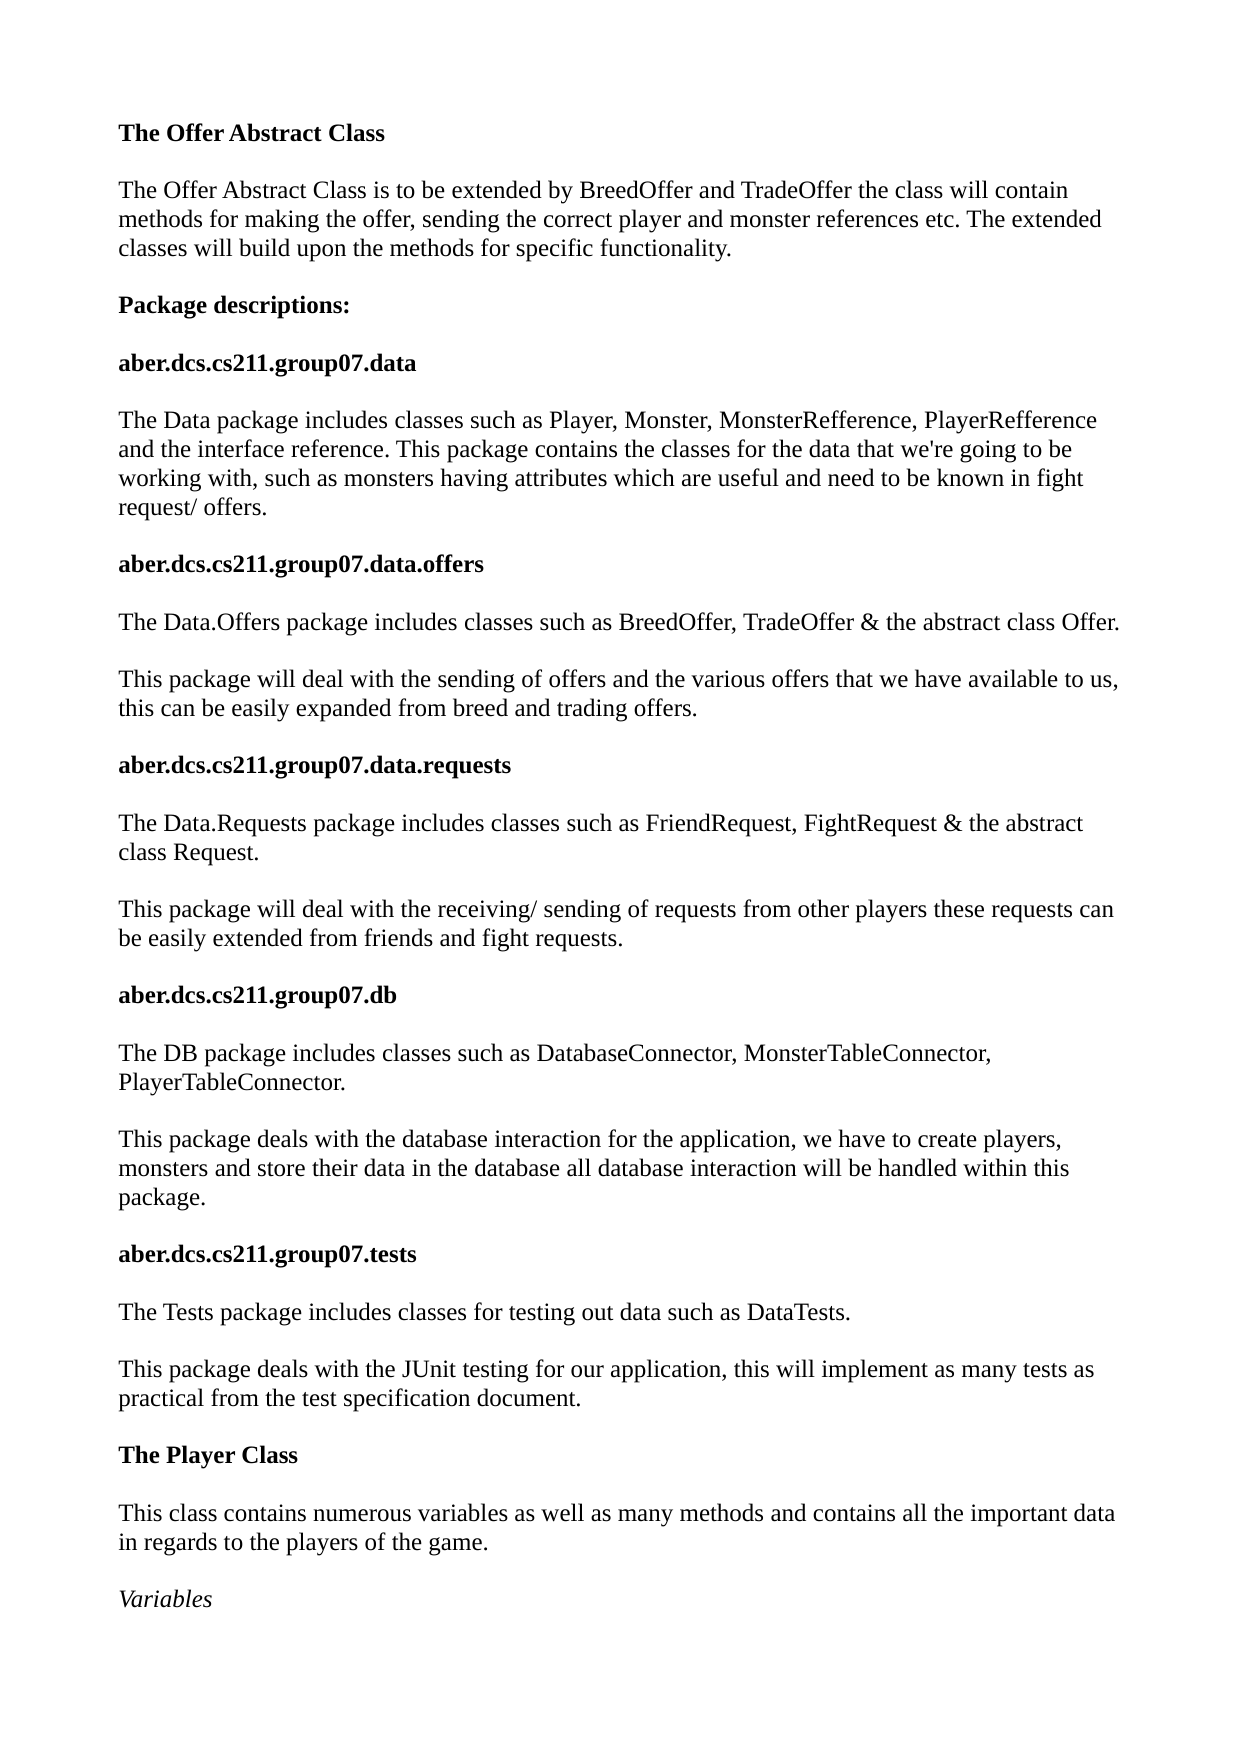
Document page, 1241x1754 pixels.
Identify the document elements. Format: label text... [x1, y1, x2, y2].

text The Data package includes classes such as Player, Monster, MonsterRefference, PlayerRefference and the interface reference. This package contains the classes for the data that we're going to be working with, such as monsters having attributes which are useful and need to be known in fight request/ offers. [118, 406, 1122, 521]
text The DB package includes classes such as DatabaseConnector, MonsterTableConnector, PlayerTableConnector. [118, 1038, 1122, 1096]
text The Offer Abstract Class [118, 118, 1122, 147]
text aber.dcs.cs211.group07.data.offers [118, 549, 1122, 578]
text The Offer Abstract Class is to be extended by BreedOffer and TradeOffer the class will contain methods for making the offer, sending the correct player and monster references etc. The extended classes will build upon the methods for specific functionality. [118, 176, 1122, 262]
text The Data.Requests package includes classes such as FriendRequest, FightRequest & the abstract class Request. [118, 808, 1122, 866]
text The Tests package includes classes for testing out data such as DataTests. [118, 1297, 1122, 1326]
text The Data.Offers package includes classes such as BreedOffer, TradeOffer & the abstract class Offer. [118, 607, 1122, 636]
text This package will deal with the sending of offers and the various offers that we have available to us, this can be easily expanded from breed and trading offers. [118, 664, 1122, 722]
text This class contains numerous variables as well as many methods and contains all the important data in regards to the players of the game. [118, 1498, 1122, 1556]
text Package descriptions: [118, 291, 1122, 319]
text aber.dcs.cs211.group07.data.requests [118, 751, 1122, 779]
text This package deals with the JUnit testing for our application, this will implement as many tests as practical from the test specification document. [118, 1354, 1122, 1412]
text aber.dcs.cs211.group07.data [118, 348, 1122, 377]
text aber.dcs.cs211.group07.tests [118, 1239, 1122, 1268]
text aber.dcs.cs211.group07.db [118, 981, 1122, 1009]
text The Player Class [118, 1441, 1122, 1469]
text This package will deal with the receiving/ sending of requests from other players these requests can be easily extended from friends and fight requests. [118, 894, 1122, 952]
text Variables [118, 1584, 1122, 1613]
text This package deals with the database interaction for the application, we have to create players, monsters and store their data in the database all database interaction will be handled within this package. [118, 1124, 1122, 1211]
